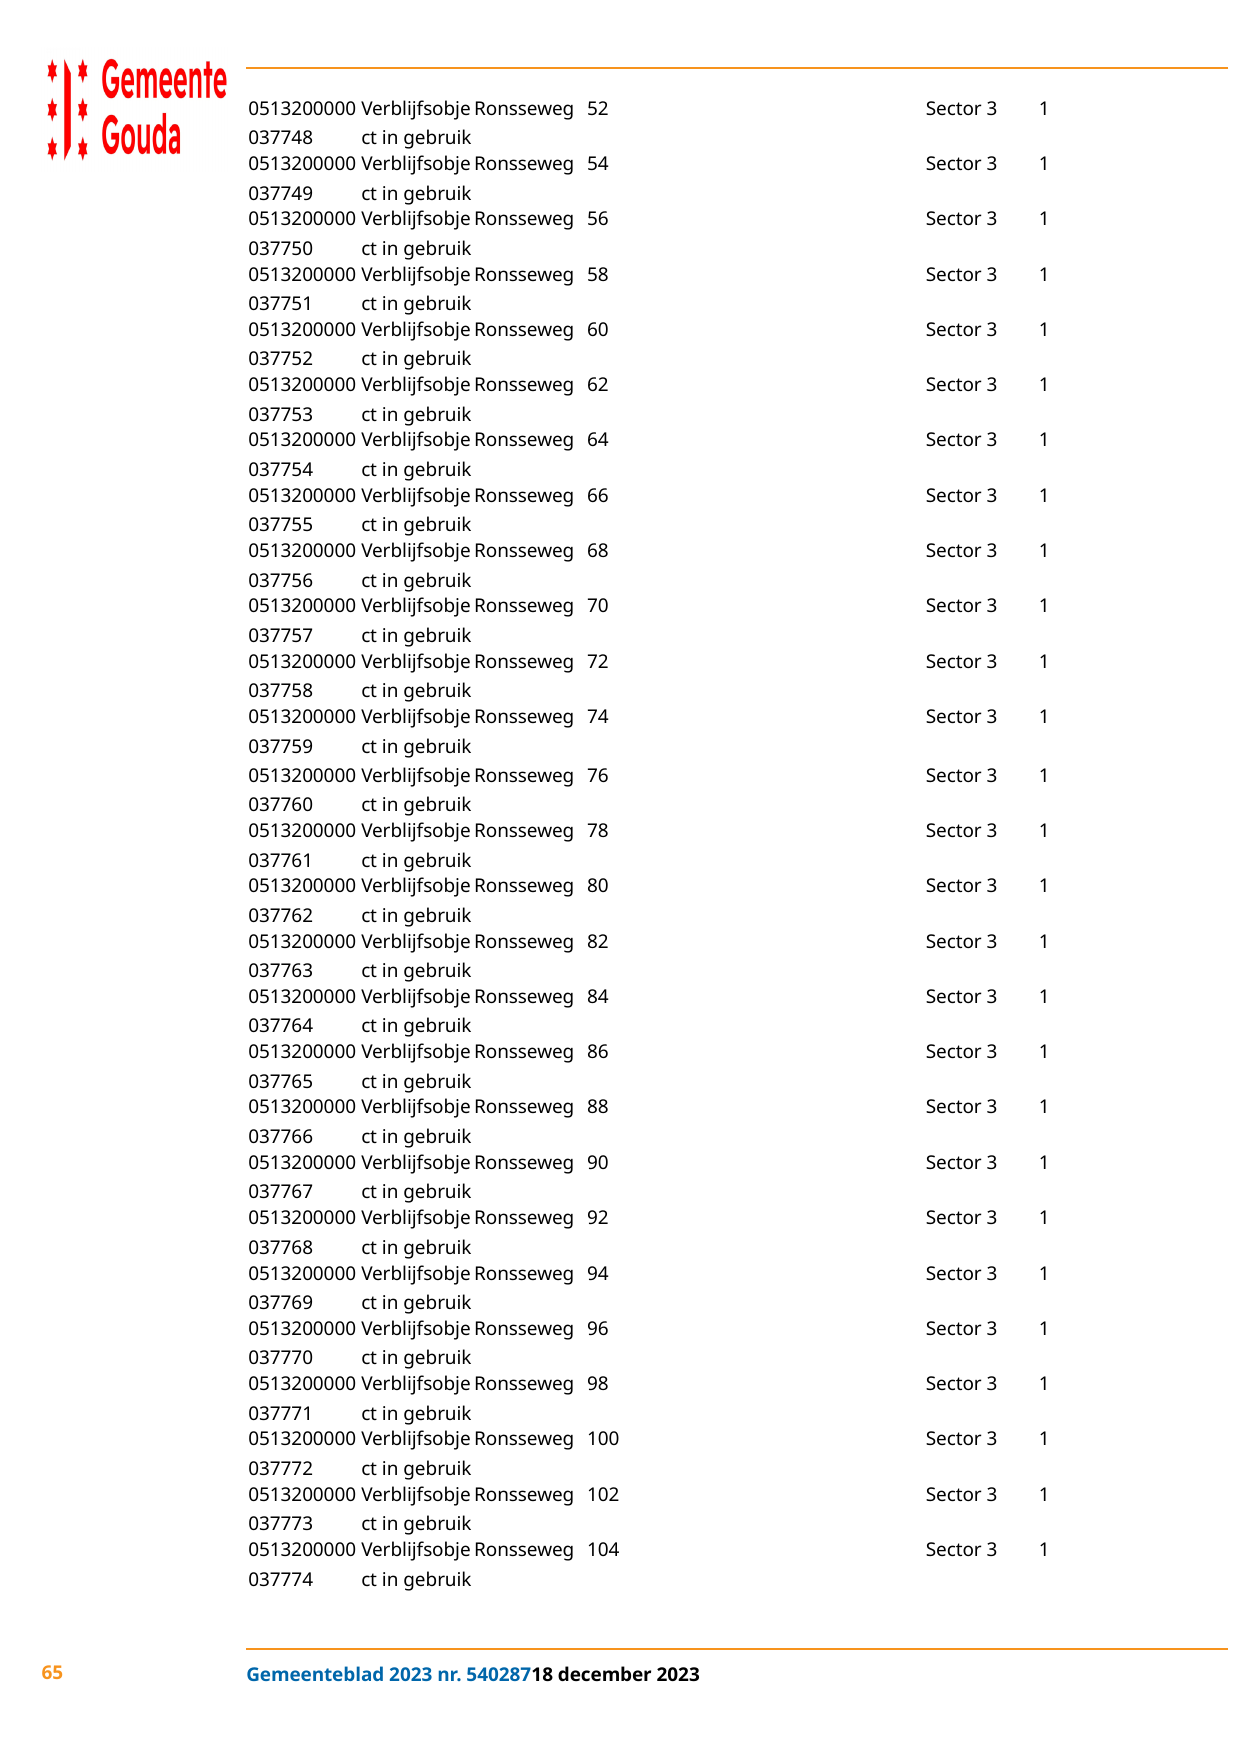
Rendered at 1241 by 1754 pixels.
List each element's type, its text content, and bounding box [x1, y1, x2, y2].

table_cell 0513200000037767 [248, 1149, 361, 1204]
table_cell 0513200000037754 [248, 427, 361, 482]
table_cell [700, 1481, 813, 1536]
table_cell Verblijfsobject in gebruik [361, 150, 474, 205]
table_cell 102 [587, 1481, 700, 1536]
table_cell [700, 928, 813, 983]
table_cell 56 [587, 205, 700, 261]
table_cell Sector 3 [926, 593, 1038, 648]
table_cell Sector 3 [926, 1260, 1038, 1315]
table_cell [813, 205, 926, 261]
table_header 1 [1039, 762, 1152, 817]
table_cell 66 [587, 482, 700, 537]
table_cell [813, 1370, 926, 1426]
table_cell Sector 3 [926, 703, 1038, 758]
table_cell Ronsseweg [474, 371, 587, 427]
table_cell Sector 3 [926, 482, 1038, 537]
table_cell Sector 3 [926, 1149, 1038, 1204]
table_cell [700, 1370, 813, 1426]
table_cell Verblijfsobject in gebruik [361, 261, 474, 316]
table_cell Ronsseweg [474, 1039, 587, 1094]
table_cell Verblijfsobject in gebruik [361, 648, 474, 703]
table_cell Sector 3 [926, 1370, 1038, 1426]
table_cell 1 [1039, 1315, 1152, 1370]
table_cell 70 [587, 593, 700, 648]
table_cell Verblijfsobject in gebruik [361, 1204, 474, 1260]
table_cell 88 [587, 1094, 700, 1149]
table_cell 92 [587, 1204, 700, 1260]
table_cell Verblijfsobject in gebruik [361, 1260, 474, 1315]
table_cell Sector 3 [926, 648, 1038, 703]
table_cell [813, 873, 926, 928]
table_cell Ronsseweg [474, 482, 587, 537]
table_cell Sector 3 [926, 427, 1038, 482]
table_cell Ronsseweg [474, 817, 587, 872]
table_cell Ronsseweg [474, 1481, 587, 1536]
table_cell [813, 1094, 926, 1149]
table_cell Sector 3 [926, 537, 1038, 593]
table_cell Sector 3 [926, 873, 1038, 928]
table_cell 52 [587, 95, 700, 150]
table_header 0513200000037760 [248, 762, 361, 817]
table_cell 1 [1039, 150, 1152, 205]
table_cell Verblijfsobject in gebruik [361, 537, 474, 593]
table_cell Ronsseweg [474, 873, 587, 928]
table_cell [700, 1039, 813, 1094]
table_cell Verblijfsobject in gebruik [361, 817, 474, 872]
table_cell Verblijfsobject in gebruik [361, 482, 474, 537]
table_cell 0513200000037770 [248, 1315, 361, 1370]
table_cell [813, 150, 926, 205]
table_cell 104 [587, 1536, 700, 1592]
table_cell Verblijfsobject in gebruik [361, 873, 474, 928]
table_cell Ronsseweg [474, 316, 587, 371]
table_cell 1 [1039, 427, 1152, 482]
table_cell Ronsseweg [474, 1204, 587, 1260]
table_cell [700, 427, 813, 482]
table_cell Sector 3 [926, 1204, 1038, 1260]
table_cell Sector 3 [926, 205, 1038, 261]
table_cell [813, 261, 926, 316]
table_cell 1 [1039, 316, 1152, 371]
table_cell 1 [1039, 703, 1152, 758]
table_cell Verblijfsobject in gebruik [361, 928, 474, 983]
table_cell Sector 3 [926, 1481, 1038, 1536]
table_cell Ronsseweg [474, 983, 587, 1038]
table_cell 1 [1039, 371, 1152, 427]
table_cell [700, 1536, 813, 1592]
table_cell Verblijfsobject in gebruik [361, 593, 474, 648]
table_cell 1 [1039, 593, 1152, 648]
table_cell Ronsseweg [474, 1536, 587, 1592]
table_cell Verblijfsobject in gebruik [361, 1481, 474, 1536]
table_cell 0513200000037772 [248, 1426, 361, 1481]
table_header Verblijfsobject in gebruik [361, 762, 474, 817]
table_cell [813, 1315, 926, 1370]
table_cell Ronsseweg [474, 150, 587, 205]
table_cell [813, 427, 926, 482]
table_cell [813, 371, 926, 427]
table_cell 0513200000037764 [248, 983, 361, 1038]
table_cell 0513200000037765 [248, 1039, 361, 1094]
table_cell 62 [587, 371, 700, 427]
table_cell [813, 928, 926, 983]
table_cell Verblijfsobject in gebruik [361, 1536, 474, 1592]
table_cell 72 [587, 648, 700, 703]
table_cell 80 [587, 873, 700, 928]
table_cell Ronsseweg [474, 1315, 587, 1370]
table_cell [813, 1149, 926, 1204]
table_cell Verblijfsobject in gebruik [361, 316, 474, 371]
table_cell [700, 1260, 813, 1315]
table_cell 86 [587, 1039, 700, 1094]
table_cell 1 [1039, 1094, 1152, 1149]
table_cell 94 [587, 1260, 700, 1315]
table_cell Ronsseweg [474, 537, 587, 593]
table_cell 1 [1039, 1204, 1152, 1260]
table_cell 1 [1039, 482, 1152, 537]
table_cell 0513200000037769 [248, 1260, 361, 1315]
table_cell Verblijfsobject in gebruik [361, 95, 474, 150]
table_cell [813, 1260, 926, 1315]
table_cell Sector 3 [926, 1536, 1038, 1592]
table_cell Verblijfsobject in gebruik [361, 1370, 474, 1426]
table_cell 1 [1039, 648, 1152, 703]
table_cell Verblijfsobject in gebruik [361, 371, 474, 427]
table_cell 0513200000037766 [248, 1094, 361, 1149]
table_cell Verblijfsobject in gebruik [361, 1426, 474, 1481]
table_cell 0513200000037774 [248, 1536, 361, 1592]
table_cell 1 [1039, 1426, 1152, 1481]
table_cell [700, 537, 813, 593]
table_cell Sector 3 [926, 150, 1038, 205]
table_cell Verblijfsobject in gebruik [361, 983, 474, 1038]
table_cell 90 [587, 1149, 700, 1204]
table_cell [700, 261, 813, 316]
table_cell Verblijfsobject in gebruik [361, 703, 474, 758]
table_cell Sector 3 [926, 371, 1038, 427]
table_cell [700, 817, 813, 872]
table_cell [700, 1204, 813, 1260]
table_cell 1 [1039, 205, 1152, 261]
table_cell 1 [1039, 817, 1152, 872]
table_cell Ronsseweg [474, 427, 587, 482]
table_cell 1 [1039, 261, 1152, 316]
table_cell Sector 3 [926, 1094, 1038, 1149]
table_cell Verblijfsobject in gebruik [361, 1039, 474, 1094]
table_cell [700, 983, 813, 1038]
table_cell Ronsseweg [474, 1149, 587, 1204]
table_cell [700, 150, 813, 205]
table_cell 0513200000037758 [248, 648, 361, 703]
table_cell Ronsseweg [474, 95, 587, 150]
table_cell [813, 1536, 926, 1592]
table_cell [813, 817, 926, 872]
table_cell 1 [1039, 95, 1152, 150]
table_cell Ronsseweg [474, 703, 587, 758]
table_cell [700, 593, 813, 648]
table_cell Ronsseweg [474, 1370, 587, 1426]
table_cell [813, 1204, 926, 1260]
table_cell [700, 205, 813, 261]
table_cell [813, 648, 926, 703]
table_cell [813, 1481, 926, 1536]
table_cell 0513200000037756 [248, 537, 361, 593]
table_cell 1 [1039, 1536, 1152, 1592]
table_cell [700, 1426, 813, 1481]
table_cell 1 [1039, 537, 1152, 593]
table_cell 58 [587, 261, 700, 316]
table_cell 0513200000037761 [248, 817, 361, 872]
table_cell [813, 1039, 926, 1094]
table_cell 98 [587, 1370, 700, 1426]
table_cell Verblijfsobject in gebruik [361, 1094, 474, 1149]
table_cell [700, 482, 813, 537]
table_cell [813, 703, 926, 758]
table_cell 1 [1039, 983, 1152, 1038]
table_cell Verblijfsobject in gebruik [361, 1149, 474, 1204]
table_cell 0513200000037752 [248, 316, 361, 371]
table_cell [813, 537, 926, 593]
table_cell 1 [1039, 1370, 1152, 1426]
table_cell 68 [587, 537, 700, 593]
table_cell [700, 1094, 813, 1149]
table_cell [700, 648, 813, 703]
table_cell 0513200000037757 [248, 593, 361, 648]
table_cell [700, 95, 813, 150]
table_cell Sector 3 [926, 817, 1038, 872]
picture [41, 47, 231, 172]
table_cell Verblijfsobject in gebruik [361, 1315, 474, 1370]
table_cell 60 [587, 316, 700, 371]
table_cell [700, 1149, 813, 1204]
table_cell 0513200000037762 [248, 873, 361, 928]
table_cell [700, 371, 813, 427]
table_cell 0513200000037759 [248, 703, 361, 758]
table_cell Sector 3 [926, 95, 1038, 150]
table_cell [813, 1426, 926, 1481]
table_cell 0513200000037763 [248, 928, 361, 983]
table_cell [813, 316, 926, 371]
table_cell 84 [587, 983, 700, 1038]
table_cell 64 [587, 427, 700, 482]
table_cell 1 [1039, 1039, 1152, 1094]
table_cell 1 [1039, 928, 1152, 983]
table_cell Sector 3 [926, 1039, 1038, 1094]
table_cell Ronsseweg [474, 1426, 587, 1481]
table_cell 0513200000037750 [248, 205, 361, 261]
table_cell Ronsseweg [474, 1094, 587, 1149]
table_cell 0513200000037748 [248, 95, 361, 150]
table_cell 1 [1039, 1260, 1152, 1315]
table_cell 100 [587, 1426, 700, 1481]
table_cell Ronsseweg [474, 205, 587, 261]
table_cell 54 [587, 150, 700, 205]
table_cell 82 [587, 928, 700, 983]
table_header 76 [587, 762, 700, 817]
table_cell 0513200000037773 [248, 1481, 361, 1536]
table_cell Sector 3 [926, 261, 1038, 316]
table_cell Ronsseweg [474, 648, 587, 703]
table_cell 0513200000037755 [248, 482, 361, 537]
table_cell 1 [1039, 1481, 1152, 1536]
table_cell Sector 3 [926, 928, 1038, 983]
table_cell 0513200000037771 [248, 1370, 361, 1426]
table_cell [813, 482, 926, 537]
table_header [813, 762, 926, 817]
table_cell 1 [1039, 1149, 1152, 1204]
table_cell Ronsseweg [474, 593, 587, 648]
table_cell Sector 3 [926, 1426, 1038, 1481]
table_cell 74 [587, 703, 700, 758]
table_cell Sector 3 [926, 983, 1038, 1038]
table_cell Ronsseweg [474, 1260, 587, 1315]
table_cell Ronsseweg [474, 261, 587, 316]
table_cell [700, 1315, 813, 1370]
table_cell 78 [587, 817, 700, 872]
table_cell Ronsseweg [474, 928, 587, 983]
table_cell Verblijfsobject in gebruik [361, 427, 474, 482]
table_cell 0513200000037753 [248, 371, 361, 427]
table_cell [700, 873, 813, 928]
table_cell 96 [587, 1315, 700, 1370]
table_cell [700, 316, 813, 371]
table_cell [813, 983, 926, 1038]
table_header [700, 762, 813, 817]
table_cell 0513200000037749 [248, 150, 361, 205]
table_header Sector 3 [926, 762, 1038, 817]
table_cell 0513200000037768 [248, 1204, 361, 1260]
table_cell [813, 593, 926, 648]
table_cell [813, 95, 926, 150]
table_header Ronsseweg [474, 762, 587, 817]
table_cell Verblijfsobject in gebruik [361, 205, 474, 261]
table_cell [700, 703, 813, 758]
table_cell Sector 3 [926, 1315, 1038, 1370]
table_cell Sector 3 [926, 316, 1038, 371]
table_cell 1 [1039, 873, 1152, 928]
table_cell 0513200000037751 [248, 261, 361, 316]
